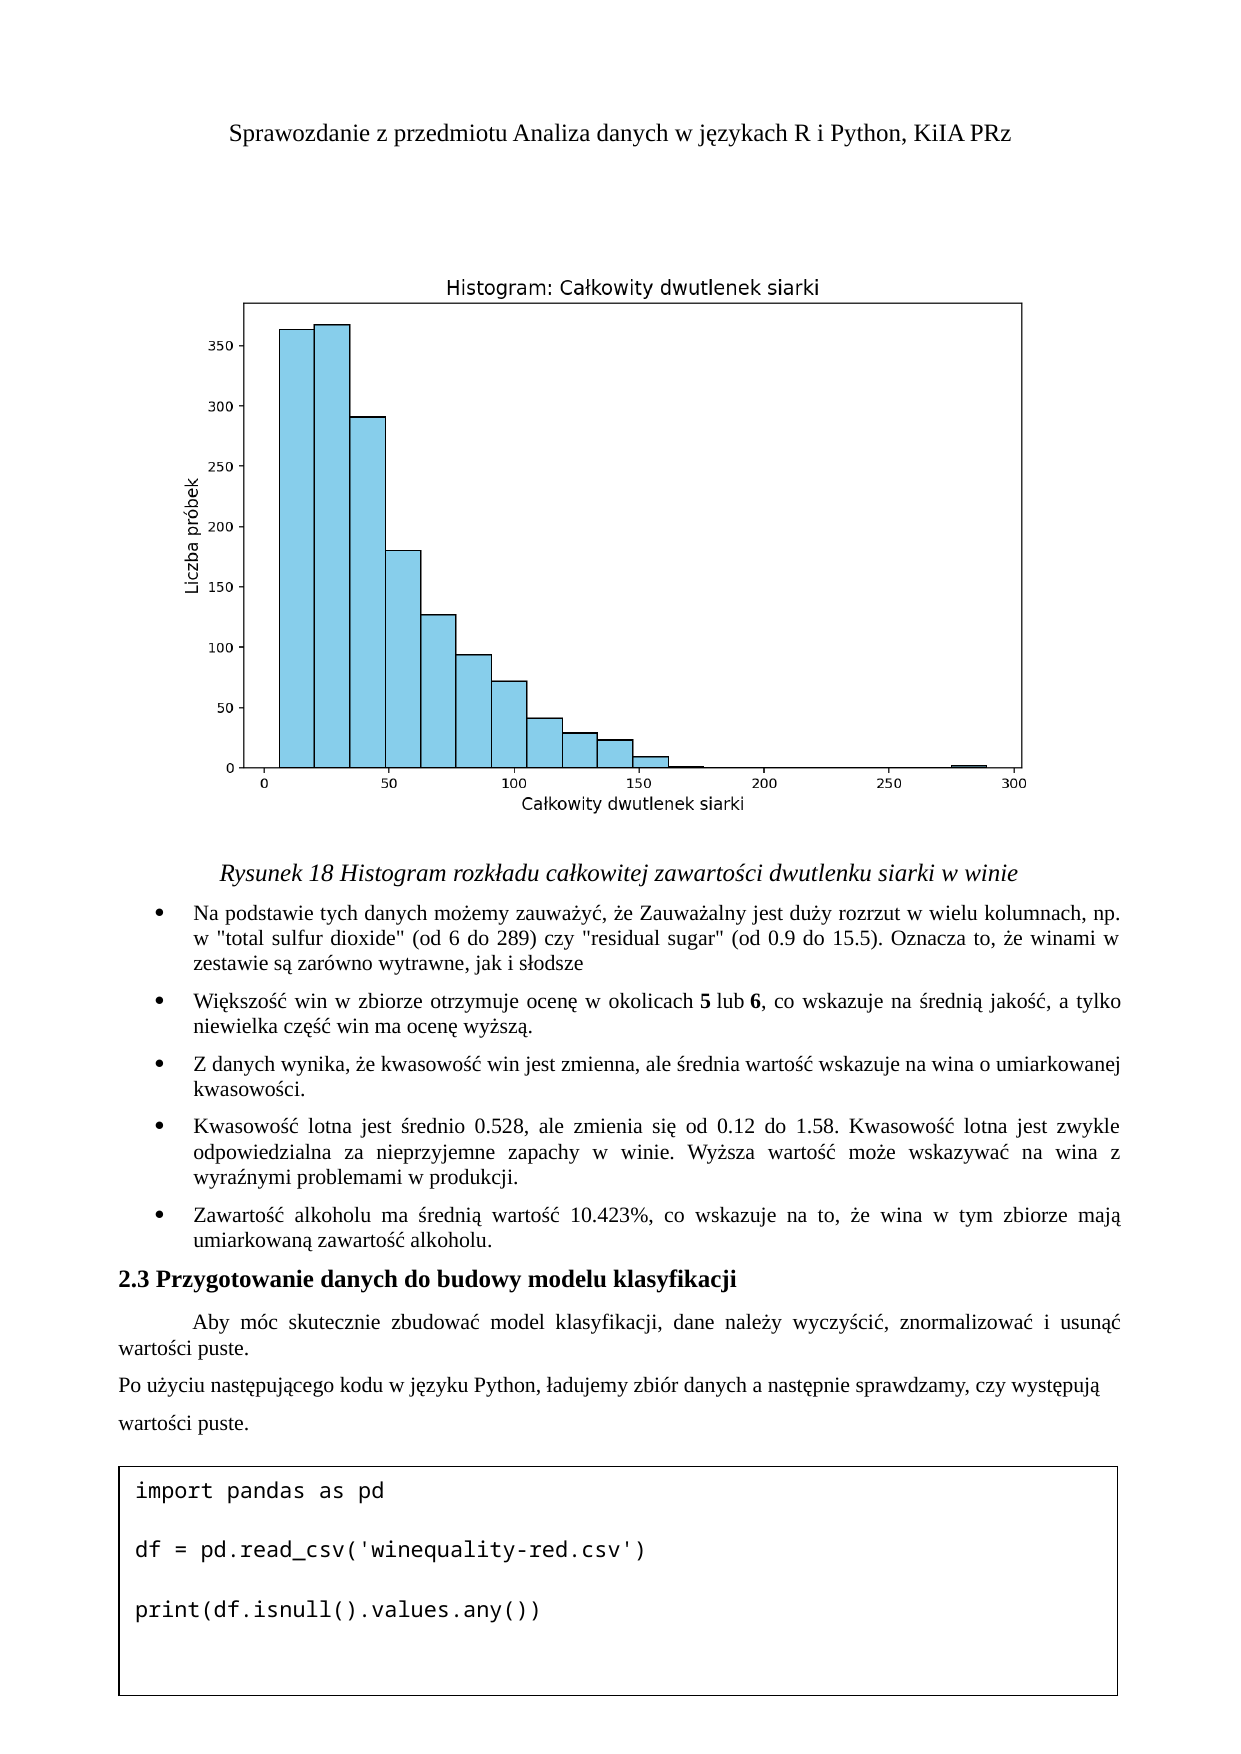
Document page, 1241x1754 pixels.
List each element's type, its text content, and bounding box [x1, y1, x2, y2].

list Zawartość alkoholu ma średnią wartość 10.423%, co wskazuje na to, że wina w tym zbiorze mają umiarkowaną zawartość alkoholu. [156, 1202, 1122, 1252]
text wartości puste. [120, 1467, 1117, 1695]
text Aby móc skutecznie zbudować model klasyfikacji, dane należy wyczyścić, znormalizować i usunąć wartości puste. [118, 1306, 1122, 1360]
list Na podstawie tych danych możemy zauważyć, że Zauważalny jest duży rozrzut w wielu kolumnach, np. w "total sulfur dioxide" (od 6 do 289) czy "residual sugar" (od 0.9 do 15.5). Oznacza to, że winami w zestawie są zarówno wytrawne, jak i słodsze [156, 899, 1122, 975]
list Kwasowość lotna jest średnio 0.528, ale zmienia się od 0.12 do 1.58. Kwasowość lotna jest zwykle odpowiedzialna za nieprzyjemne zapachy w winie. Wyższa wartość może wskazywać na wina z wyraźnymi problemami w produkcji. [156, 1113, 1122, 1189]
text Po użyciu następującego kodu w języku Python, ładujemy zbiór danych a następnie sprawdzamy, czy występują [118, 1372, 1122, 1397]
text import pandas as pd [135, 1475, 1102, 1505]
list Większość win w zbiorze otrzymuje ocenę w okolicach 5 lub 6, co wskazuje na średnią jakość, a tylko niewielka część win ma ocenę wyższą. [156, 988, 1122, 1038]
list Z danych wynika, że kwasowość win jest zmienna, ale średnia wartość wskazuje na wina o umiarkowanej kwasowości. [156, 1051, 1122, 1101]
text df = pd.read_csv('winequality-red.csv') [135, 1534, 1102, 1564]
text wartości puste. [118, 1410, 1122, 1435]
text print(df.isnull().values.any()) [135, 1594, 1102, 1624]
text 2.3 Przygotowanie danych do budowy modelu klasyfikacji [118, 1264, 1122, 1293]
text Rysunek 18 Histogram rozkładu całkowitej zawartości dwutlenku siarki w winie [118, 858, 1122, 887]
